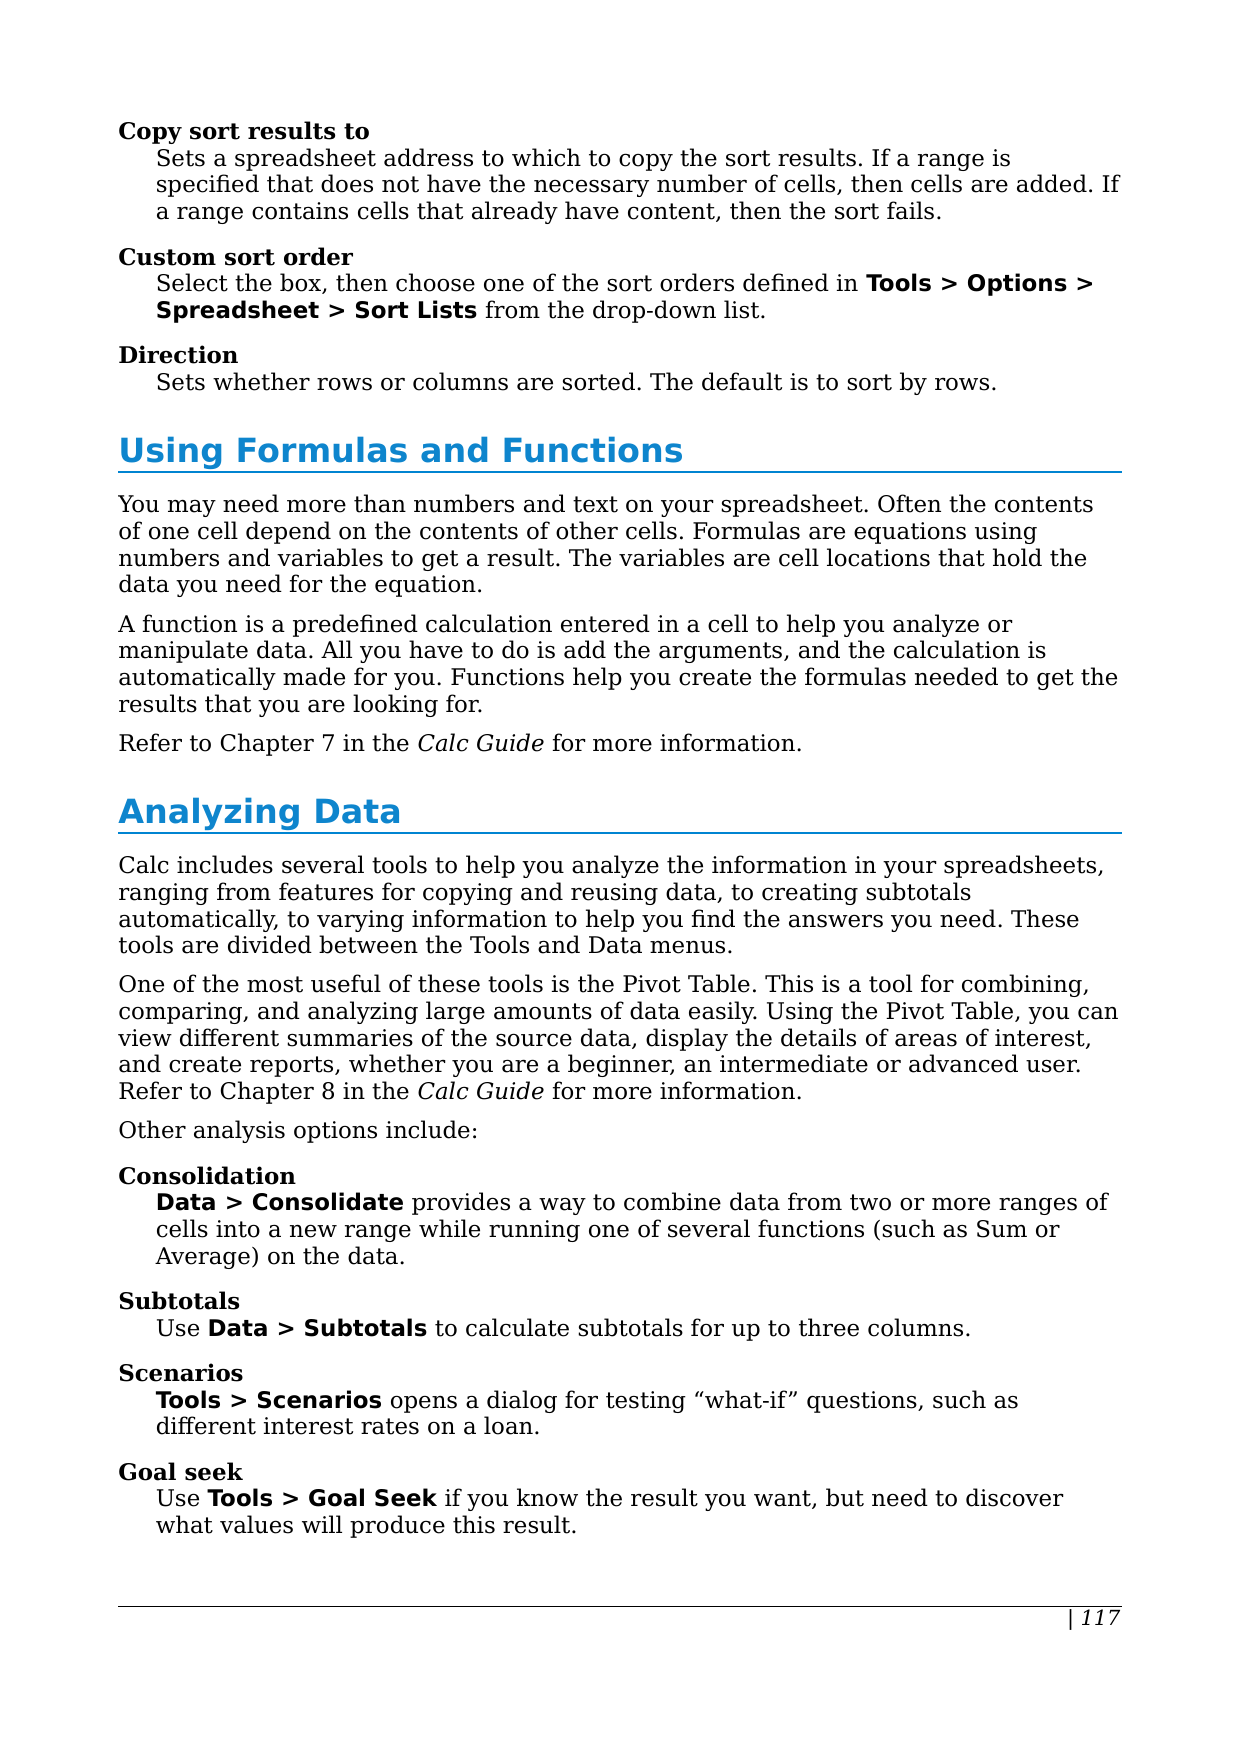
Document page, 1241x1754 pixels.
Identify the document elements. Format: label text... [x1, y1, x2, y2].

text Goal seek [118, 1458, 1122, 1485]
text Data > Consolidate provides a way to combine data from two or more ranges of cells into a new range while running one of several functions (such as Sum or Average) on the data. [156, 1189, 1122, 1269]
subtitle Analyzing Data [118, 793, 1122, 832]
text You may need more than numbers and text on your spreadsheet. Often the contents of one cell depend on the contents of other cells. Formulas are equations using numbers and variables to get a result. The variables are cell locations that hold the data you need for the equation. [118, 492, 1122, 598]
text Use Data > Subtotals to calculate subtotals for up to three columns. [156, 1315, 1122, 1341]
text Select the box, then choose one of the sort orders defined in Tools > Options > Spreadsheet > Sort Lists from the drop-down list. [156, 270, 1122, 324]
text Tools > Scenarios opens a dialog for testing “what-if” questions, such as different interest rates on a loan. [156, 1387, 1122, 1440]
text Custom sort order [118, 243, 1122, 270]
text Scenarios [118, 1360, 1122, 1387]
text Subtotals [118, 1288, 1122, 1315]
text A function is a predefined calculation entered in a cell to help you analyze or manipulate data. All you have to do is add the arguments, and the calculation is automatically made for you. Functions help you create the formulas needed to get the results that you are looking for. [118, 611, 1122, 717]
text Refer to Chapter 7 in the Calc Guide for more information. [118, 730, 1122, 757]
text Sets whether rows or columns are sorted. The default is to sort by rows. [156, 369, 1122, 396]
text Use Tools > Goal Seek if you know the result you want, but need to discover what values will produce this result. [156, 1485, 1122, 1539]
text Consolidation [118, 1163, 1122, 1189]
text Other analysis options include: [118, 1117, 1122, 1144]
subtitle Using Formulas and Functions [118, 432, 1122, 471]
text Calc includes several tools to help you analyze the information in your spreadsheets, ranging from features for copying and reusing data, to creating subtotals automatically, to varying information to help you find the answers you need. These tools are divided between the Tools and Data menus. [118, 852, 1122, 959]
text Copy sort results to [118, 118, 1122, 145]
text Direction [118, 342, 1122, 369]
text One of the most useful of these tools is the Pivot Table. This is a tool for combining, comparing, and analyzing large amounts of data easily. Using the Pivot Table, you can view different summaries of the source data, display the details of areas of interest, and create reports, whether you are a beginner, an intermediate or advanced user. Refer to Chapter 8 in the Calc Guide for more information. [118, 972, 1122, 1105]
text Sets a spreadsheet address to which to copy the sort results. If a range is specified that does not have the necessary number of cells, then cells are added. If a range contains cells that already have content, then the sort fails. [156, 145, 1122, 225]
